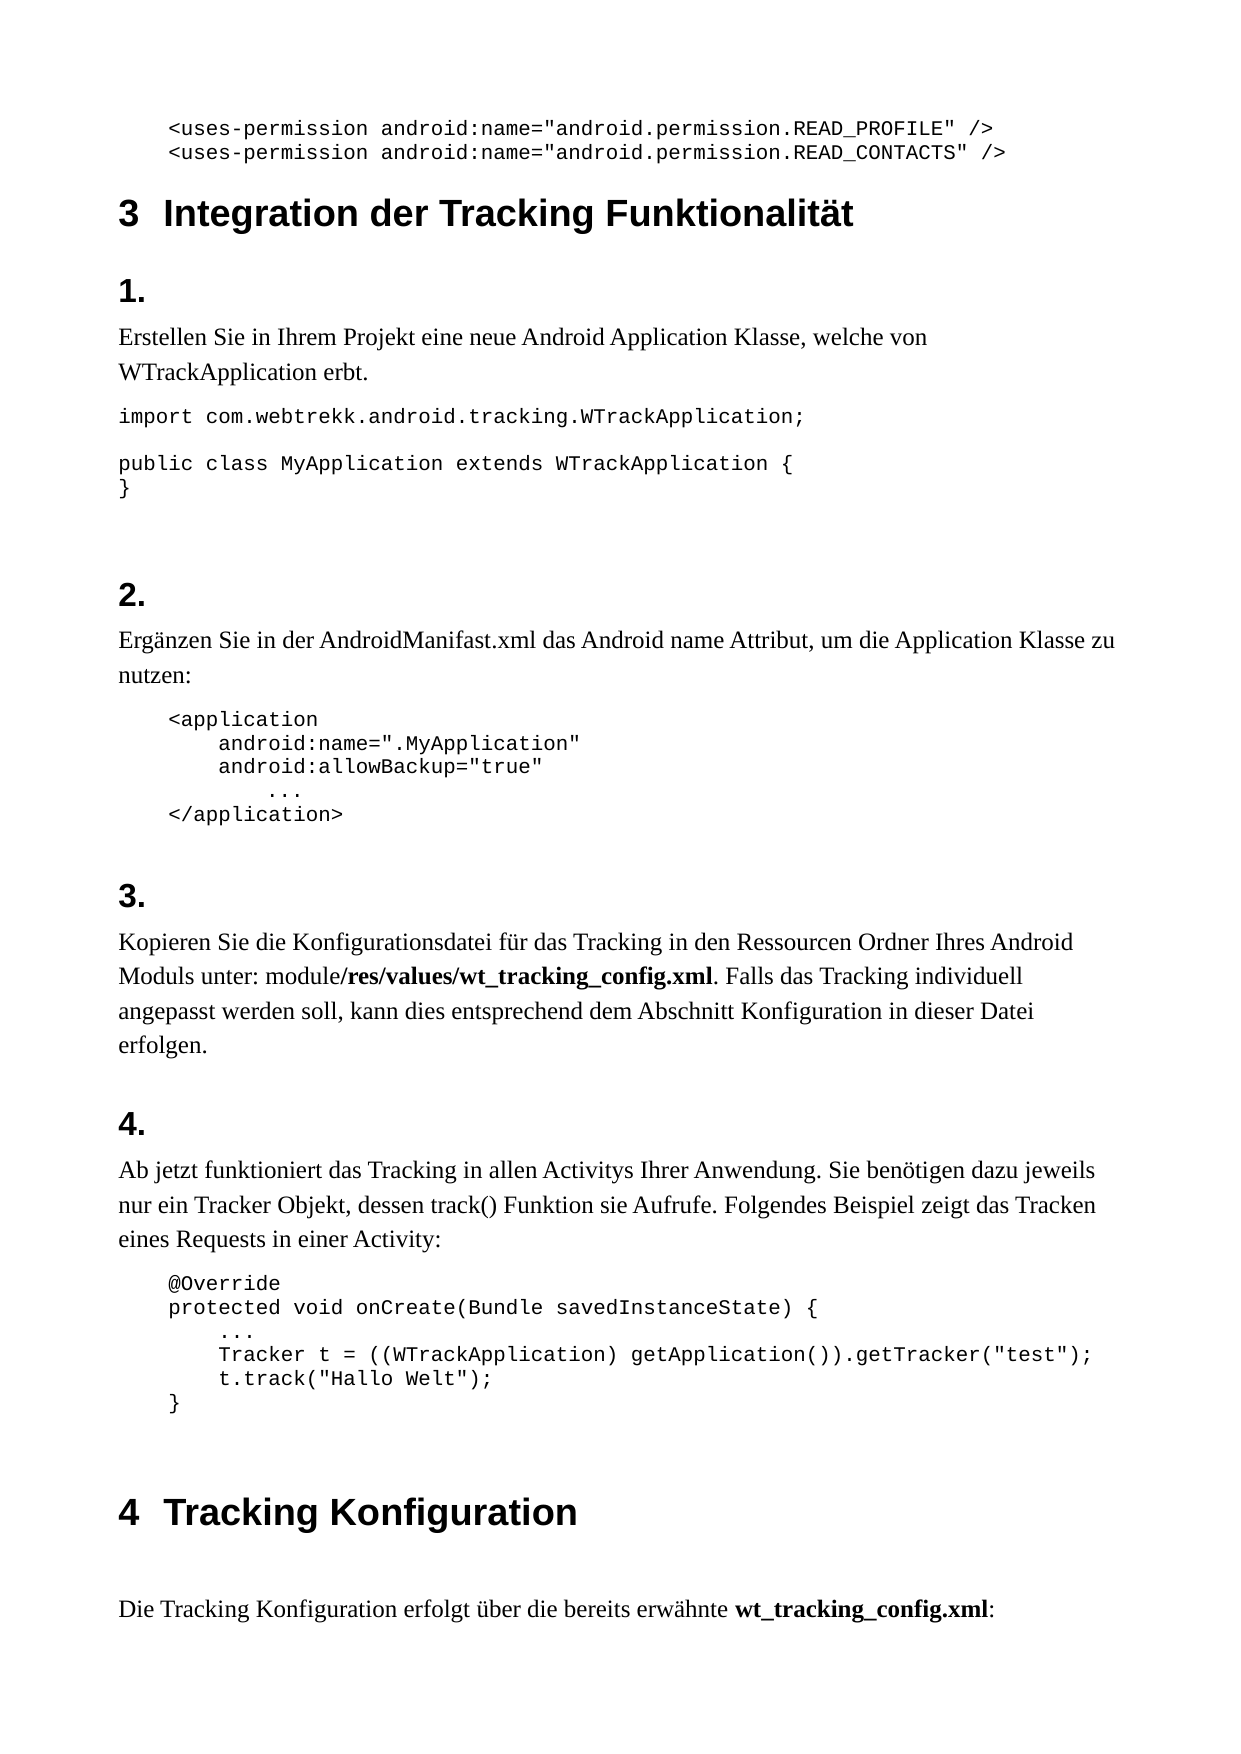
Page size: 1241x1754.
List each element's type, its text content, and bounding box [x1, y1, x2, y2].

text <application [118, 709, 1122, 733]
subtitle 4. [118, 1104, 1122, 1143]
text public class MyApplication extends WTrackApplication { [118, 453, 1122, 477]
text </application> [118, 804, 1122, 827]
text import com.webtrekk.android.tracking.WTrackApplication; [118, 406, 1122, 430]
text protected void onCreate(Bundle savedInstanceState) { [118, 1297, 1122, 1321]
subtitle 2. [118, 575, 1122, 613]
text } [118, 1392, 1122, 1415]
text @Override [118, 1273, 1122, 1297]
subtitle 1. [118, 272, 1122, 310]
text android:allowBackup="true" [118, 756, 1122, 780]
text ... [118, 1321, 1122, 1344]
text Kopieren Sie die Konfigurationsdatei für das Tracking in den Ressourcen Ordner Ihres Android Moduls unter: module/res/values/wt_tracking_config.xml. Falls das Tracking individuell angepasst werden soll, kann dies entsprechend dem Abschnitt Konfiguration in dieser Datei erfolgen. [118, 927, 1122, 1059]
subtitle 3. [118, 876, 1122, 914]
text <uses-permission android:name="android.permission.READ_CONTACTS" /> [118, 142, 1122, 165]
text Erstellen Sie in Ihrem Projekt eine neue Android Application Klasse, welche von WTrackApplication erbt. [118, 322, 1122, 386]
text <uses-permission android:name="android.permission.READ_PROFILE" /> [118, 118, 1122, 142]
text Ergänzen Sie in der AndroidManifast.xml das Android name Attribut, um die Application Klasse zu nutzen: [118, 626, 1122, 689]
text Ab jetzt funktioniert das Tracking in allen Activitys Ihrer Anwendung. Sie benötigen dazu jeweils nur ein Tracker Objekt, dessen track() Funktion sie Aufrufe. Folgendes Beispiel zeigt das Tracken eines Requests in einer Activity: [118, 1155, 1122, 1253]
text t.track("Hallo Welt"); [118, 1368, 1122, 1392]
text Die Tracking Konfiguration erfolgt über die bereits erwähnte wt_tracking_config.xml: [118, 1594, 1122, 1623]
text } [118, 477, 1122, 501]
text ... [118, 780, 1122, 804]
subtitle Tracking Konfiguration [118, 1489, 1122, 1533]
text android:name=".MyApplication" [118, 733, 1122, 756]
text Tracker t = ((WTrackApplication) getApplication()).getTracker("test"); [118, 1344, 1122, 1368]
subtitle Integration der Tracking Funktionalität [118, 190, 1122, 234]
